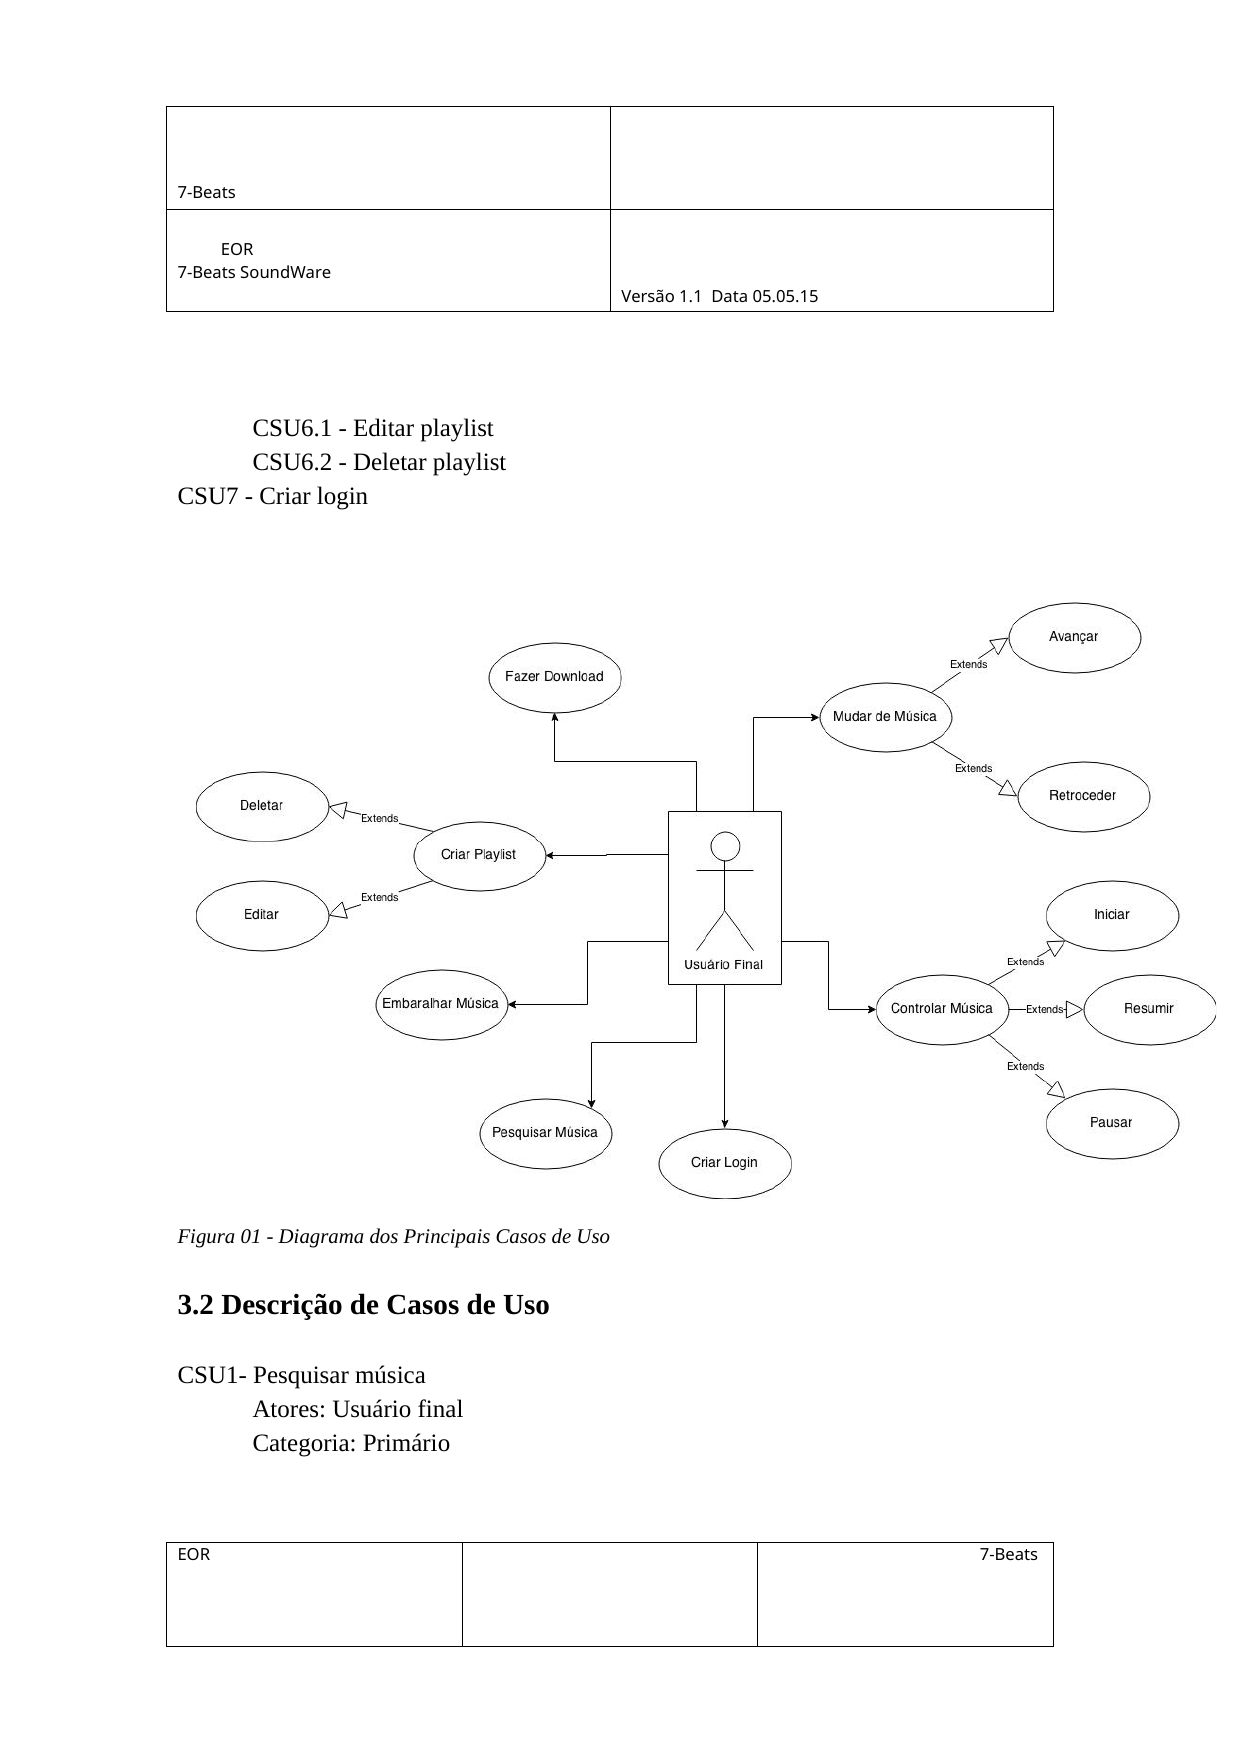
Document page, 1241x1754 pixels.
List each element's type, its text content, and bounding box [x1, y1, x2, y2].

subtitle 3.2 Descrição de Casos de Uso [177, 1288, 1063, 1321]
text Atores: Usuário final [177, 1395, 1063, 1423]
text CSU1- Pesquisar música [177, 1361, 1063, 1389]
text CSU6.1 - Editar playlist [177, 414, 1063, 442]
text CSU6.2 - Deletar playlist [177, 448, 1063, 476]
text CSU7 - Criar login [177, 482, 1063, 509]
text Figura 01 - Diagrama dos Principais Casos de Uso [177, 1225, 1063, 1248]
picture [196, 602, 1217, 1201]
text Categoria: Primário [177, 1429, 1063, 1457]
